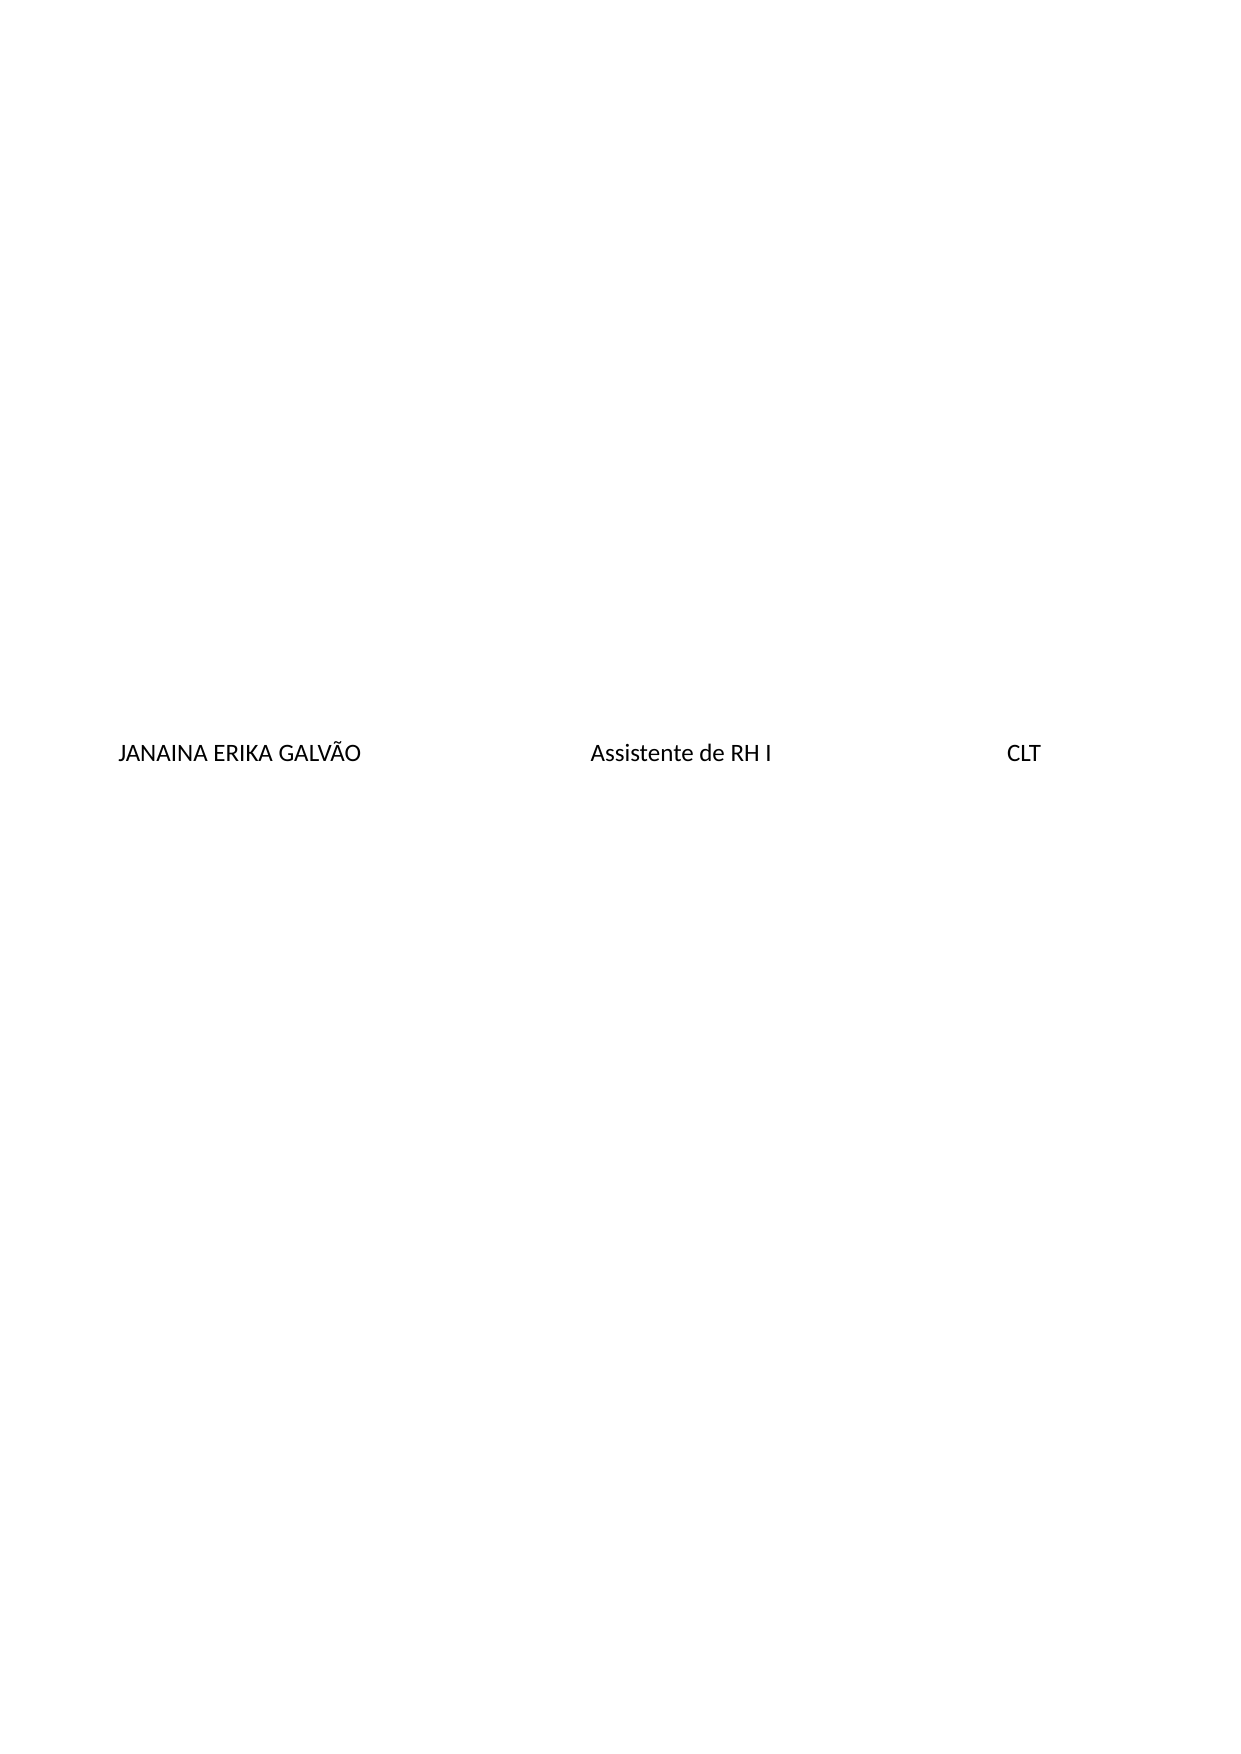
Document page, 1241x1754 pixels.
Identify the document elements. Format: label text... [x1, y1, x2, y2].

table_cell [115, 1421, 587, 1455]
table_cell [115, 1214, 587, 1249]
table_cell [115, 1043, 587, 1077]
table_cell [871, 768, 1177, 802]
table_cell [1177, 1214, 1240, 1249]
table_cell [115, 836, 587, 871]
table_cell [1177, 1352, 1240, 1386]
table_cell [587, 1214, 871, 1249]
table_cell [1177, 1146, 1240, 1180]
table_cell 44 [1177, 737, 1240, 767]
table_cell [871, 256, 1177, 290]
table_cell [871, 1214, 1177, 1249]
table_cell [871, 905, 1177, 939]
table_cell [1177, 905, 1240, 939]
table_cell [871, 1455, 1177, 1489]
table_cell [871, 599, 1177, 634]
table_cell [115, 939, 587, 974]
table_cell [871, 290, 1177, 324]
table_cell [587, 703, 871, 737]
table_cell [587, 324, 871, 359]
table_cell [587, 1455, 871, 1489]
table_cell [1177, 1249, 1240, 1283]
table_cell [871, 359, 1177, 393]
table_cell [1177, 1180, 1240, 1214]
table_cell [871, 668, 1177, 702]
table_cell [115, 802, 587, 836]
table_cell [871, 1558, 1177, 1592]
table_cell [1177, 290, 1240, 324]
table_cell [587, 1249, 871, 1283]
table_cell [587, 1318, 871, 1352]
table_cell [587, 1077, 871, 1111]
table_cell [871, 153, 1177, 187]
table_cell [587, 1283, 871, 1317]
table_cell [587, 1146, 871, 1180]
table_cell [871, 1352, 1177, 1386]
table_cell [115, 703, 587, 737]
table_cell [871, 462, 1177, 496]
table_cell [115, 1386, 587, 1421]
table_cell [115, 668, 587, 702]
table_cell [1177, 496, 1240, 531]
table_cell CLT [871, 737, 1177, 767]
table_cell [115, 359, 587, 393]
table_cell [871, 1008, 1177, 1042]
table_cell [1177, 1111, 1240, 1146]
table_cell [587, 1524, 871, 1558]
table_cell [115, 1077, 587, 1111]
table_cell [1177, 187, 1240, 221]
table_cell [115, 1489, 587, 1524]
table_cell [587, 939, 871, 974]
table_cell [587, 428, 871, 462]
table_cell [871, 118, 1177, 152]
table_cell [587, 871, 871, 905]
table_cell [1177, 153, 1240, 187]
table_cell [871, 836, 1177, 871]
table_cell [587, 1558, 871, 1592]
table_cell [1177, 256, 1240, 290]
table_cell [115, 496, 587, 531]
table_cell [115, 1455, 587, 1489]
table_cell [587, 118, 871, 152]
table_cell [871, 634, 1177, 668]
table_cell [871, 1146, 1177, 1180]
table_cell [871, 1283, 1177, 1317]
table_cell [1177, 634, 1240, 668]
table_cell [1177, 1489, 1240, 1524]
table_cell [587, 256, 871, 290]
table_cell [587, 1180, 871, 1214]
table_cell [115, 905, 587, 939]
table_cell [1177, 1008, 1240, 1042]
table_cell [115, 1318, 587, 1352]
table_cell [115, 462, 587, 496]
table_cell [115, 1558, 587, 1592]
table_cell [587, 393, 871, 427]
table_cell [115, 1593, 587, 1627]
table_cell [115, 428, 587, 462]
table_cell [1177, 768, 1240, 802]
table_cell [587, 1421, 871, 1455]
table_cell [587, 221, 871, 256]
table_cell [871, 1421, 1177, 1455]
table_cell [587, 1593, 871, 1627]
table_cell [115, 187, 587, 221]
table_cell [871, 324, 1177, 359]
table_cell [1177, 703, 1240, 737]
table_cell [587, 668, 871, 702]
table_cell [587, 802, 871, 836]
table_cell [871, 1489, 1177, 1524]
table_cell [587, 974, 871, 1008]
table_cell [115, 599, 587, 634]
table_cell [871, 496, 1177, 531]
table_cell [115, 1524, 587, 1558]
table_cell [115, 634, 587, 668]
table_cell [587, 290, 871, 324]
table_cell [115, 1352, 587, 1386]
table_cell [1177, 802, 1240, 836]
table_cell [1177, 599, 1240, 634]
table_cell [115, 324, 587, 359]
table_cell [587, 496, 871, 531]
table_cell [587, 531, 871, 565]
table_cell JANAINA ERIKA GALVÃO [115, 737, 587, 767]
table_cell [587, 1386, 871, 1421]
table_cell [587, 462, 871, 496]
table_cell [1177, 1077, 1240, 1111]
table_cell [115, 393, 587, 427]
table_cell [1177, 1043, 1240, 1077]
table_cell [1177, 393, 1240, 427]
table_cell [1177, 668, 1240, 702]
table_cell [115, 221, 587, 256]
table_cell [1177, 462, 1240, 496]
table_cell [115, 1008, 587, 1042]
table_cell [1177, 1593, 1240, 1627]
table_cell [1177, 1386, 1240, 1421]
table_cell [871, 939, 1177, 974]
table_cell [587, 1489, 871, 1524]
table_cell [587, 905, 871, 939]
table_cell [871, 1524, 1177, 1558]
table_cell [587, 359, 871, 393]
table_cell [871, 871, 1177, 905]
table_cell [115, 768, 587, 802]
table_cell [1177, 871, 1240, 905]
table_cell [1177, 118, 1240, 152]
table_cell [1177, 974, 1240, 1008]
table_cell [871, 1593, 1177, 1627]
table_cell [871, 1111, 1177, 1146]
table_cell [871, 802, 1177, 836]
table_cell [1177, 565, 1240, 599]
table_cell [587, 1008, 871, 1042]
table_cell [115, 871, 587, 905]
table_cell [871, 565, 1177, 599]
table_cell [587, 1111, 871, 1146]
table_cell [587, 153, 871, 187]
table_cell [1177, 1318, 1240, 1352]
table_cell [871, 221, 1177, 256]
table_cell [871, 1318, 1177, 1352]
table_cell [1177, 1421, 1240, 1455]
table_cell [871, 1249, 1177, 1283]
table_cell [1177, 1558, 1240, 1592]
table_cell [587, 1043, 871, 1077]
table_cell [1177, 1524, 1240, 1558]
table_cell [115, 974, 587, 1008]
table_cell Assistente de RH I [587, 737, 871, 767]
table_cell [871, 1180, 1177, 1214]
table_cell [587, 768, 871, 802]
table_cell [587, 836, 871, 871]
table_cell [115, 256, 587, 290]
table_cell [1177, 531, 1240, 565]
table_cell [115, 1283, 587, 1317]
table_cell [1177, 428, 1240, 462]
table_cell [871, 428, 1177, 462]
table_cell [115, 153, 587, 187]
table_cell [1177, 359, 1240, 393]
table_cell [115, 565, 587, 599]
table_cell [871, 703, 1177, 737]
table_cell [1177, 1455, 1240, 1489]
table_cell [587, 1352, 871, 1386]
table_cell [115, 290, 587, 324]
table_cell [115, 118, 587, 152]
table_cell [115, 1146, 587, 1180]
table_cell [115, 1111, 587, 1146]
table_cell [871, 393, 1177, 427]
table_cell [1177, 1283, 1240, 1317]
table_cell [871, 974, 1177, 1008]
table_cell [587, 565, 871, 599]
table_cell [587, 599, 871, 634]
table_cell [115, 1249, 587, 1283]
table_cell [1177, 939, 1240, 974]
table_cell [871, 1386, 1177, 1421]
table_cell [115, 531, 587, 565]
table_cell [871, 1043, 1177, 1077]
table_cell [1177, 221, 1240, 256]
table_cell [871, 187, 1177, 221]
table_cell [1177, 324, 1240, 359]
table_cell [871, 1077, 1177, 1111]
table_cell [1177, 836, 1240, 871]
table_cell [115, 1180, 587, 1214]
table_cell [587, 634, 871, 668]
table_cell [587, 187, 871, 221]
table_cell [871, 531, 1177, 565]
